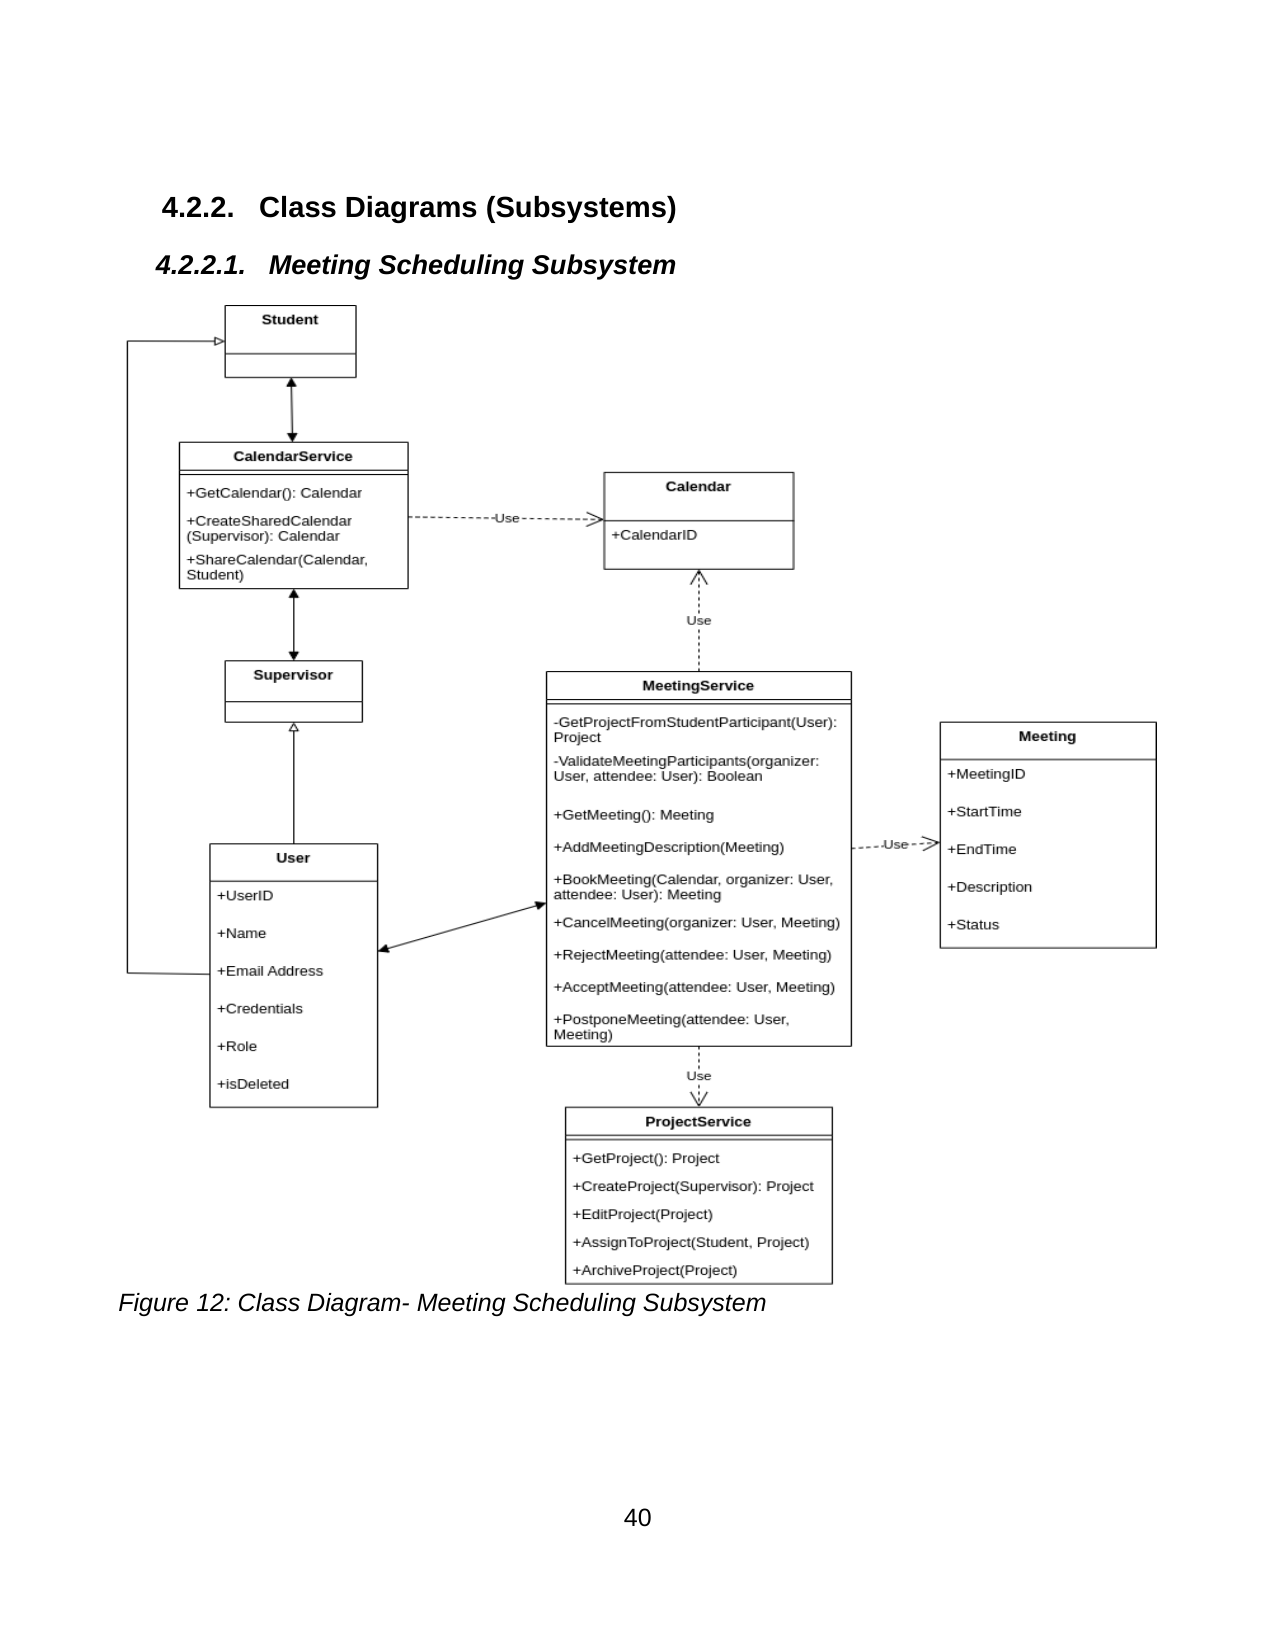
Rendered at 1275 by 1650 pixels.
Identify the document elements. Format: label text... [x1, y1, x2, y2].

text Figure 12: Class Diagram- Meeting Scheduling Subsystem [118, 1288, 1157, 1317]
subtitle Class Diagrams (Subsystems) [162, 190, 1157, 224]
subtitle Meeting Scheduling Subsystem [156, 249, 1157, 280]
picture [118, 305, 1157, 1288]
